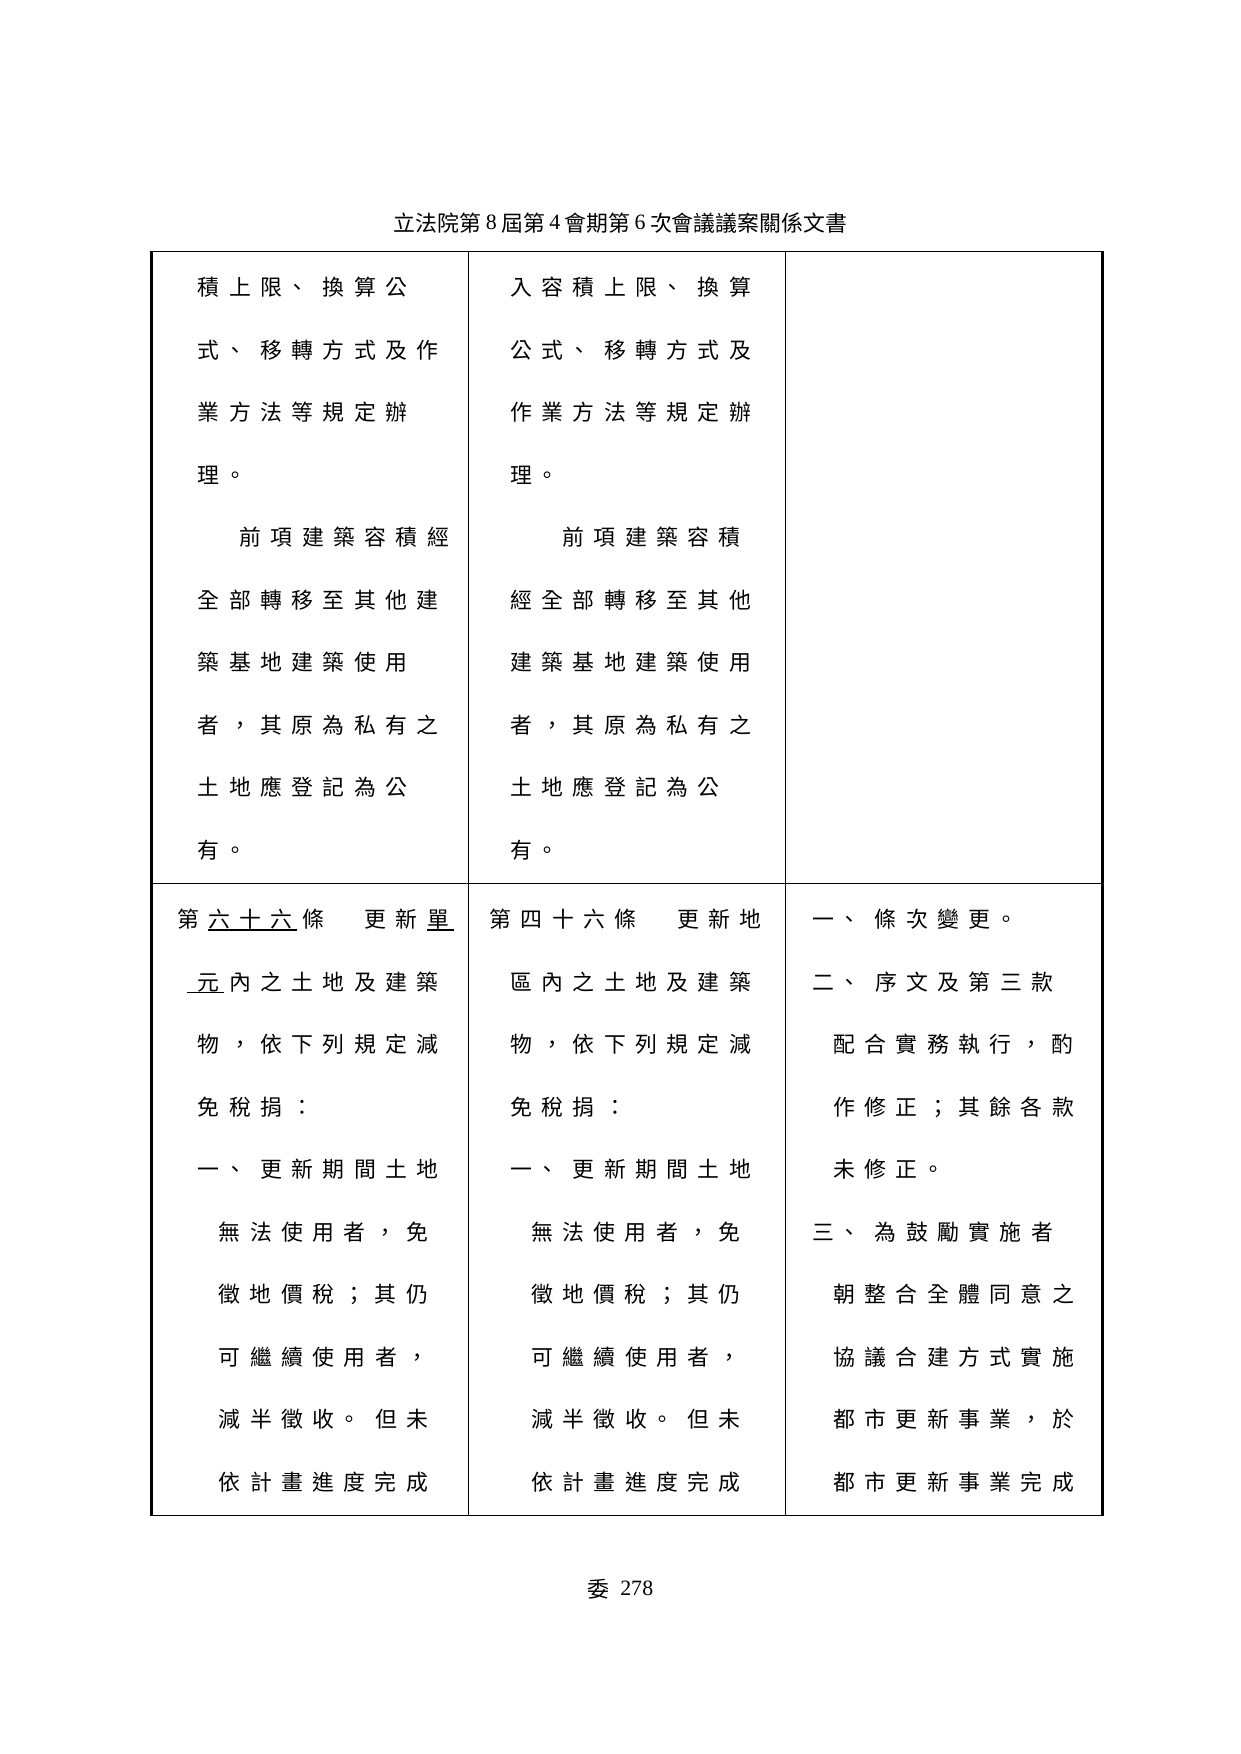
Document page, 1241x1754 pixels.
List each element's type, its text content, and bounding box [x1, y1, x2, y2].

table_cell 第六十六條 更新單元內之土地及建築物，依下列規定減免稅捐： 一、更新期間土地無法使用者，免徵地價稅；其仍可繼續使用者，減半徵收。但未依計畫進度完成 [153, 884, 468, 1514]
table_cell 入容積上限、換算公式、移轉方式及作業方法等規定辦理。 前項建築容積經全部轉移至其他建築基地建築使用者，其原為私有之土地應登記為公有。 [469, 252, 785, 883]
table_cell 一、條次變更。 二、序文及第三款配合實務執行，酌作修正；其餘各款未修正。 三、為鼓勵實施者朝整合全體同意之協議合建方式實施都市更新事業，於都市更新事業完成 [786, 884, 1101, 1514]
table_cell 第四十六條 更新地區內之土地及建築物，依下列規定減免稅捐： 一、更新期間土地無法使用者，免徵地價稅；其仍可繼續使用者，減半徵收。但未依計畫進度完成 [469, 884, 785, 1514]
table_cell [786, 252, 1101, 883]
table_cell 積上限、換算公式、移轉方式及作業方法等規定辦理。 前項建築容積經全部轉移至其他建築基地建築使用者，其原為私有之土地應登記為公有。 [153, 252, 468, 883]
